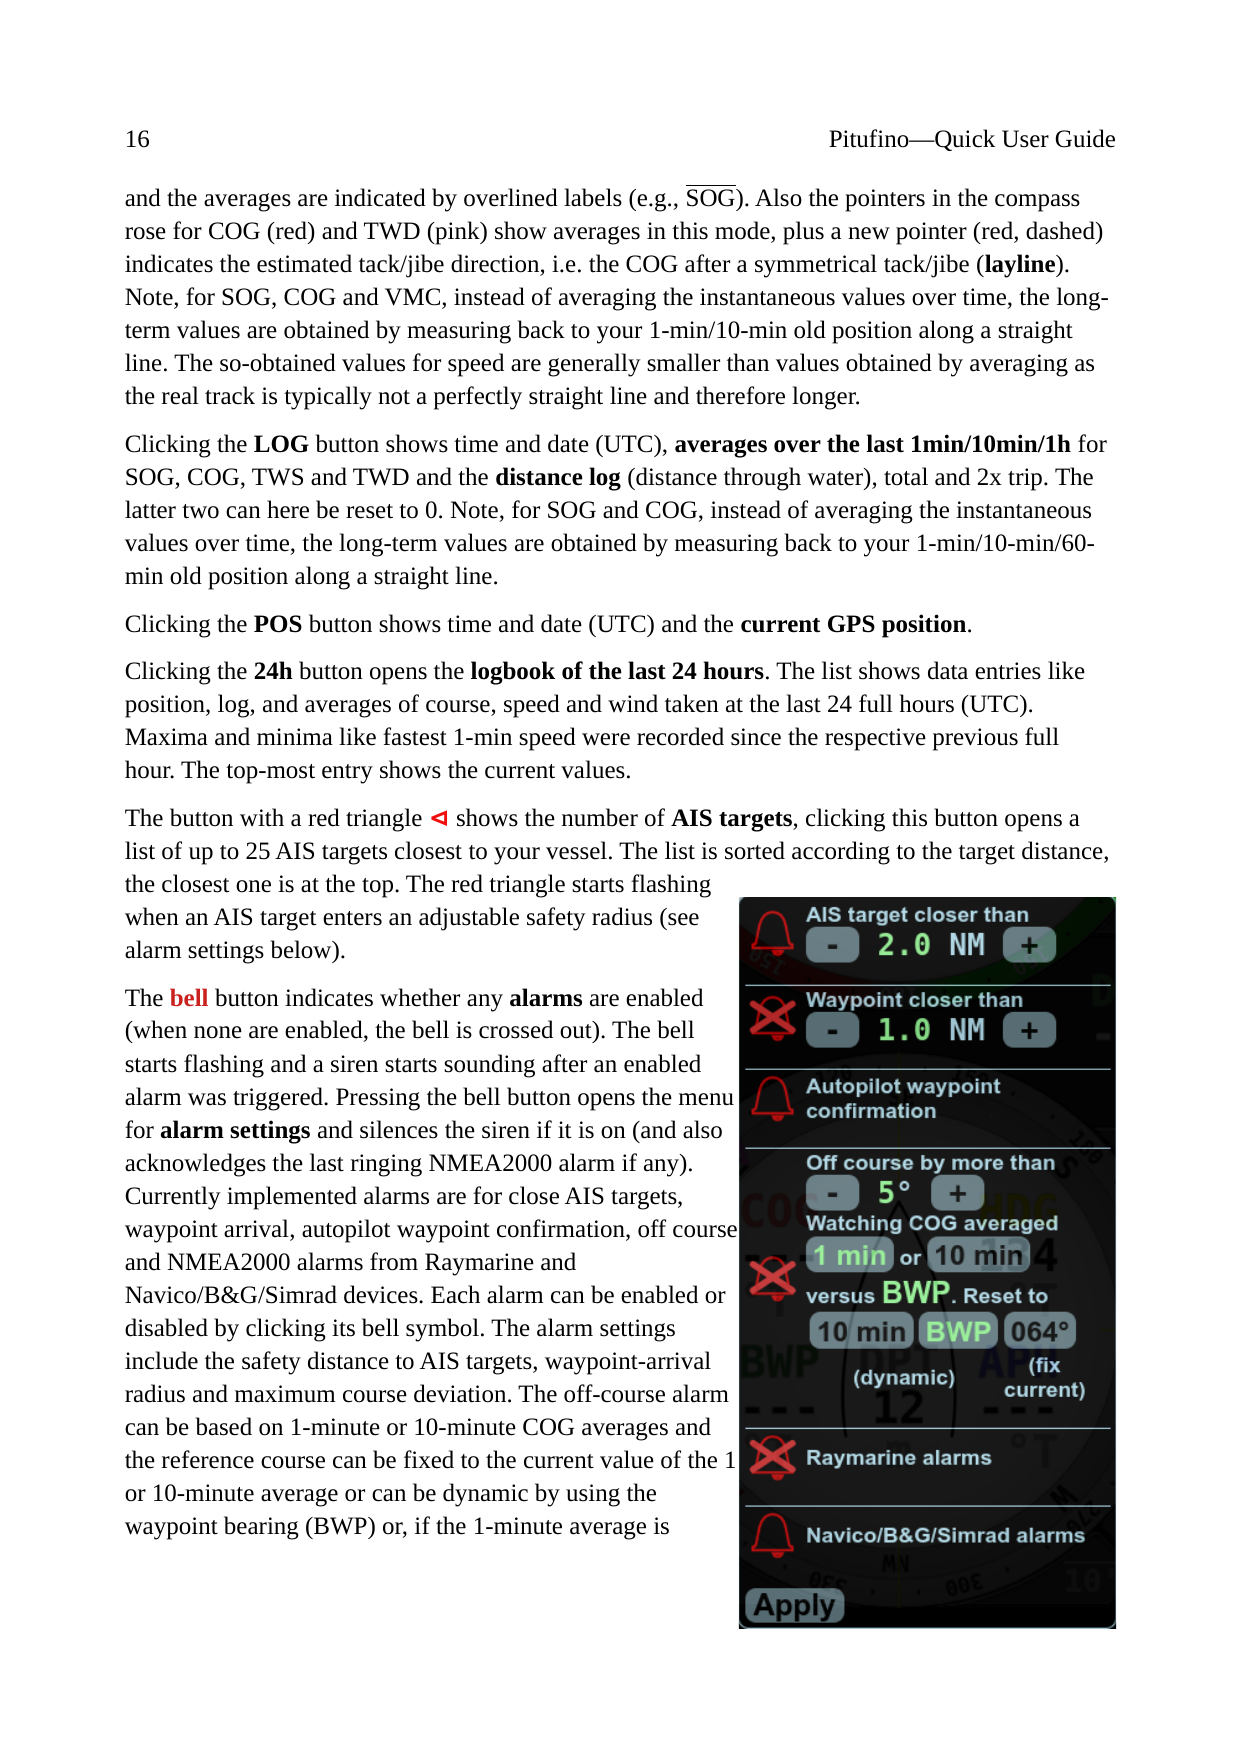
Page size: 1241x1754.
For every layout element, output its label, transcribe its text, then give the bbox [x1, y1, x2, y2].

text and the averages are indicated by overlined labels (e.g., SOG). Also the pointers in the compass rose for COG (red) and TWD (pink) show averages in this mode, plus a new pointer (red, dashed) indicates the estimated tack/jibe direction, i.e. the COG after a symmetrical tack/jibe (layline). Note, for SOG, COG and VMC, instead of averaging the instantaneous values over time, the long-term values are obtained by measuring back to your 1-min/10-min old position along a straight line. The so-obtained values for speed are generally smaller than values obtained by averaging as the real track is typically not a perfectly straight line and therefore longer. [124, 183, 1116, 410]
text Clicking the LOG button shows time and date (UTC), averages over the last 1min/10min/1h for SOG, COG, TWS and TWD and the distance log (distance through water), total and 2x trip. The latter two can here be reset to 0. Note, for SOG and COG, instead of averaging the instantaneous values over time, the long-term values are obtained by measuring back to your 1-min/10-min/60-min old position along a straight line. [124, 429, 1116, 590]
text Clicking the POS button shows time and date (UTC) and the current GPS position. [124, 609, 1116, 637]
text The button with a red triangle ⊲ shows the number of AIS targets, clicking this button opens a list of up to 25 AIS targets closest to your vessel. The list is sorted according to the target distance, the closest one is at the top. The red triangle starts flashing when an AIS target enters an adjustable safety radius (see alarm settings below). [124, 803, 1116, 964]
text Clicking the 24h button opens the logbook of the last 24 hours. The list shows data entries like position, log, and averages of course, speed and wind taken at the last 24 full hours (UTC). Maxima and minima like fastest 1-min speed were recorded since the respective previous full hour. The top-most entry shows the current values. [124, 656, 1116, 784]
text The bell button indicates whether any alarms are enabled (when none are enabled, the bell is crossed out). The bell starts flashing and a siren starts sounding after an enabled alarm was triggered. Pressing the bell button opens the menu for alarm settings and silences the siren if it is on (and also acknowledges the last ringing NMEA2000 alarm if any). Currently implemented alarms are for close AIS targets, waypoint arrival, autopilot waypoint confirmation, off course and NMEA2000 alarms from Raymarine and Navico/B&G/Simrad devices. Each alarm can be enabled or disabled by clicking its bell symbol. The alarm settings include the safety distance to AIS targets, waypoint-arrival radius and maximum course deviation. The off-course alarm can be based on 1-minute or 10-minute COG averages and the reference course can be fixed to the current value of the 1 or 10-minute average or can be dynamic by using the waypoint bearing (BWP) or, if the 1-minute average is [124, 983, 738, 1540]
picture [738, 897, 1117, 1629]
